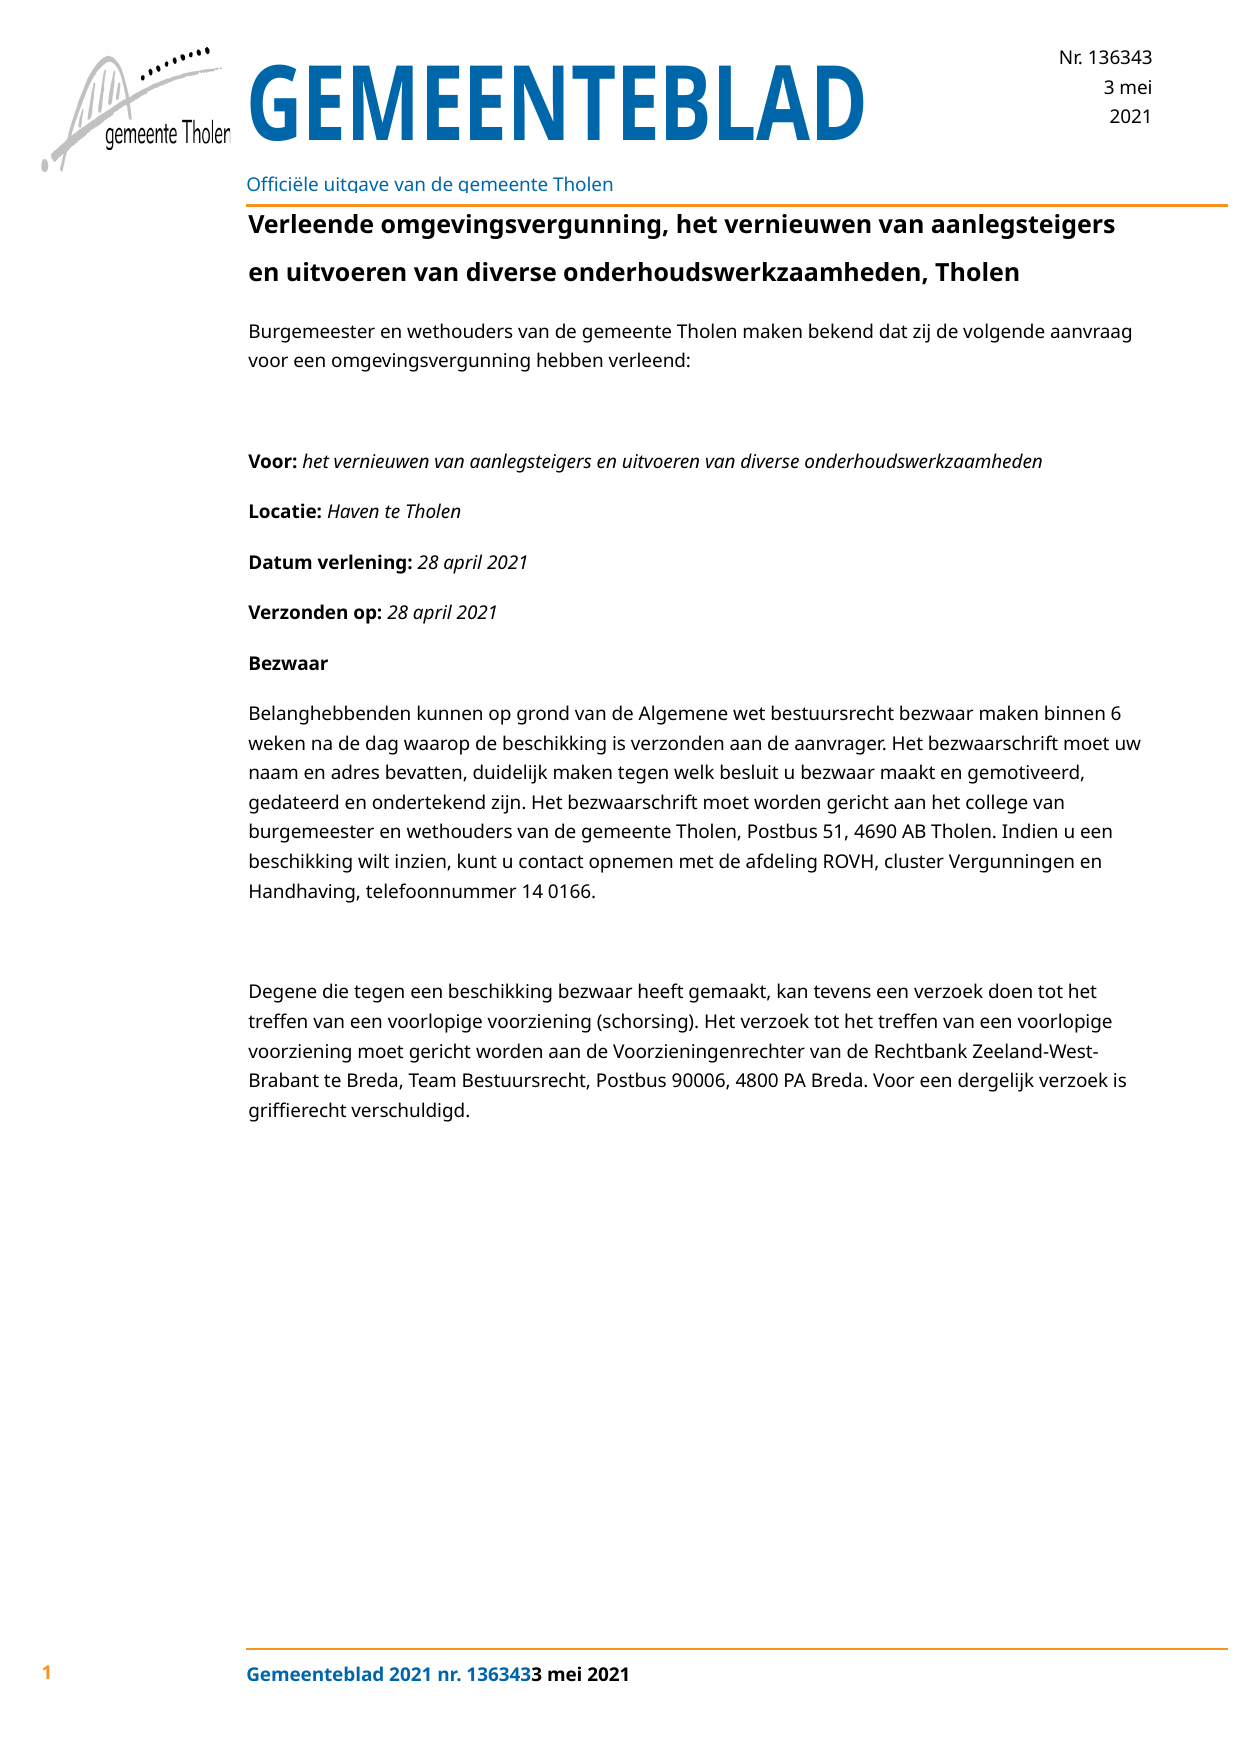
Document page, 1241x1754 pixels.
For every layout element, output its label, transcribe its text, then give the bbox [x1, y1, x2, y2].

text Locatie: Haven te Tholen [248, 499, 1152, 524]
text Degene die tegen een beschikking bezwaar heeft gemaakt, kan tevens een verzoek doen tot het treffen van een voorlopige voorziening (schorsing). Het verzoek tot het treffen van een voorlopige voorziening moet gericht worden aan de Voorzieningenrechter van de Rechtbank Zeeland-West-Brabant te Breda, Team Bestuursrecht, Postbus 90006, 4800 PA Breda. Voor een dergelijk verzoek is griffierecht verschuldigd. [248, 979, 1152, 1123]
text Verzonden op: 28 april 2021 [248, 599, 1152, 625]
text Voor: het vernieuwen van aanlegsteigers en uitvoeren van diverse onderhoudswerkzaamheden [248, 448, 1152, 474]
text Burgemeester en wethouders van de gemeente Tholen maken bekend dat zij de volgende aanvraag voor een omgevingsvergunning hebben verleend: [248, 318, 1152, 373]
picture [41, 47, 231, 172]
text Verleende omgevingsvergunning, het vernieuwen van aanlegsteigers en uitvoeren van diverse onderhoudswerkzaamheden, Tholen [248, 207, 1152, 288]
text Belanghebbenden kunnen op grond van de Algemene wet bestuursrecht bezwaar maken binnen 6 weken na de dag waarop de beschikking is verzonden aan de aanvrager. Het bezwaarschrift moet uw naam en adres bevatten, duidelijk maken tegen welk besluit u bezwaar maakt en gemotiveerd, gedateerd en ondertekend zijn. Het bezwaarschrift moet worden gericht aan het college van burgemeester en wethouders van de gemeente Tholen, Postbus 51, 4690 AB Tholen. Indien u een beschikking wilt inzien, kunt u contact opnemen met de afdeling ROVH, cluster Vergunningen en Handhaving, telefoonnummer 14 0166. [248, 700, 1152, 904]
text Datum verlening: 28 april 2021 [248, 549, 1152, 575]
text Bezwaar [248, 650, 1152, 676]
